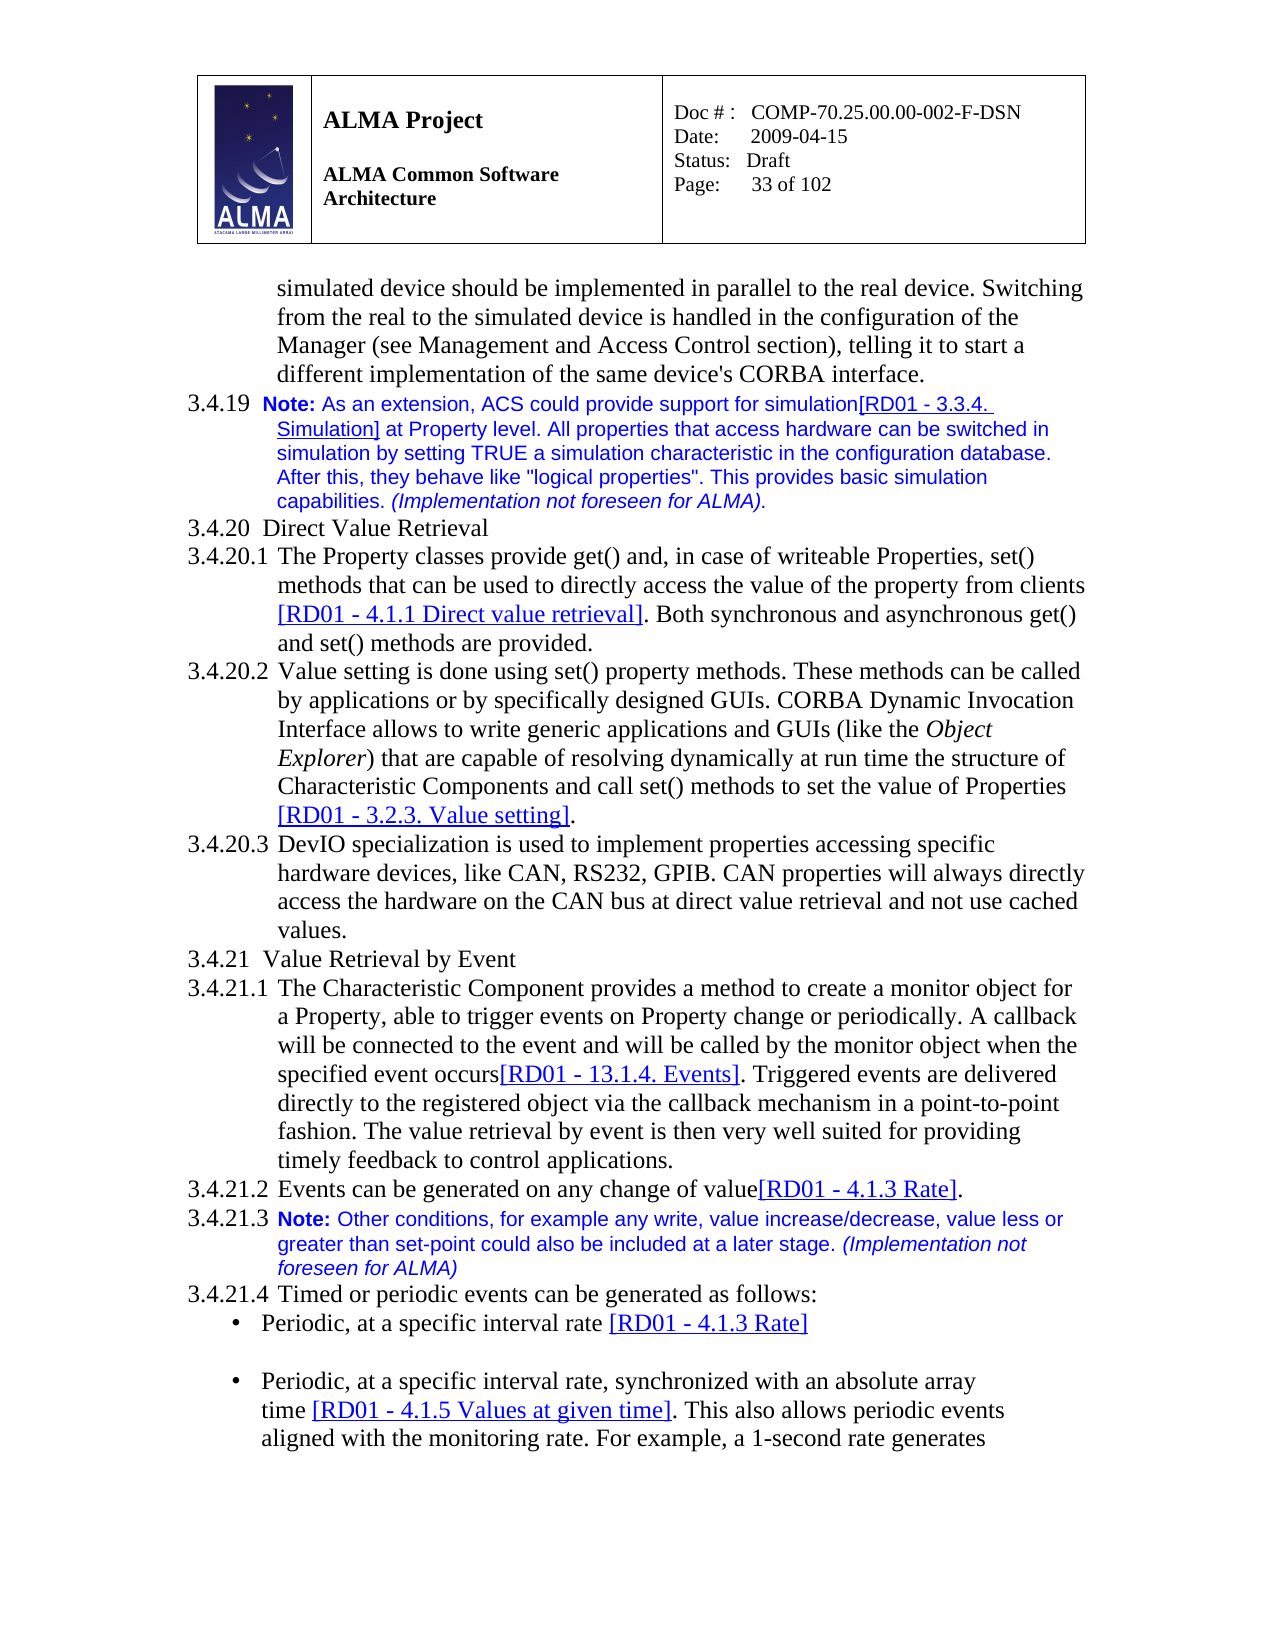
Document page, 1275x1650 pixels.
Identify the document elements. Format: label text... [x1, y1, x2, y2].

subtitle Note: Other conditions, for example any write, value increase/decrease, value less or greater than set-point could also be included at a later stage. (Implementation not foreseen for ALMA) [187, 1203, 1087, 1279]
subtitle Timed or periodic events can be generated as follows: [187, 1279, 1087, 1308]
subtitle Value setting is done using set() property methods. These methods can be called by applications or by specifically designed GUIs. CORBA Dynamic Invocation Interface allows to write generic applications and GUIs (like the Object Explorer) that are capable of resolving dynamically at run time the structure of Characteristic Components and call set() methods to set the value of Properties [RD01 - 3.2.3. Value setting]. [187, 656, 1087, 829]
subtitle DevIO specialization is used to implement properties accessing specific hardware devices, like CAN, RS232, GPIB. CAN properties will always directly access the hardware on the CAN bus at direct value retrieval and not use cached values. [187, 829, 1087, 944]
list Periodic, at a specific interval rate [RD01 - 4.1.3 Rate] [232, 1308, 1012, 1337]
subtitle Events can be generated on any change of value[RD01 - 4.1.3 Rate]. [187, 1174, 1087, 1203]
subtitle simulated device should be implemented in parallel to the real device. Switching from the real to the simulated device is handled in the configuration of the Manager (see Management and Access Control section), telling it to start a different implementation of the same device's CORBA interface. [187, 273, 1087, 388]
subtitle Note: As an extension, ACS could provide support for simulation[RD01 - 3.3.4. Simulation] at Property level. All properties that access hardware can be switched in simulation by setting TRUE a simulation characteristic in the configuration database. After this, they behave like "logical properties". This provides basic simulation capabilities. (Implementation not foreseen for ALMA). [187, 388, 1087, 513]
list Periodic, at a specific interval rate, synchronized with an absolute array time [RD01 - 4.1.5 Values at given time]. This also allows periodic events aligned with the monitoring rate. For example, a 1-second rate generates [232, 1366, 1012, 1452]
picture [214, 85, 293, 235]
subtitle Value Retrieval by Event [187, 944, 1087, 973]
subtitle Direct Value Retrieval [187, 513, 1087, 541]
subtitle The Characteristic Component provides a method to create a monitor object for a Property, able to trigger events on Property change or periodically. A callback will be connected to the event and will be called by the monitor object when the specified event occurs[RD01 - 13.1.4. Events]. Triggered events are delivered directly to the registered object via the callback mechanism in a point-to-point fashion. The value retrieval by event is then very well suited for providing timely feedback to control applications. [187, 973, 1087, 1174]
subtitle The Property classes provide get() and, in case of writeable Properties, set() methods that can be used to directly access the value of the property from clients [RD01 - 4.1.1 Direct value retrieval]. Both synchronous and asynchronous get() and set() methods are provided. [187, 541, 1087, 656]
